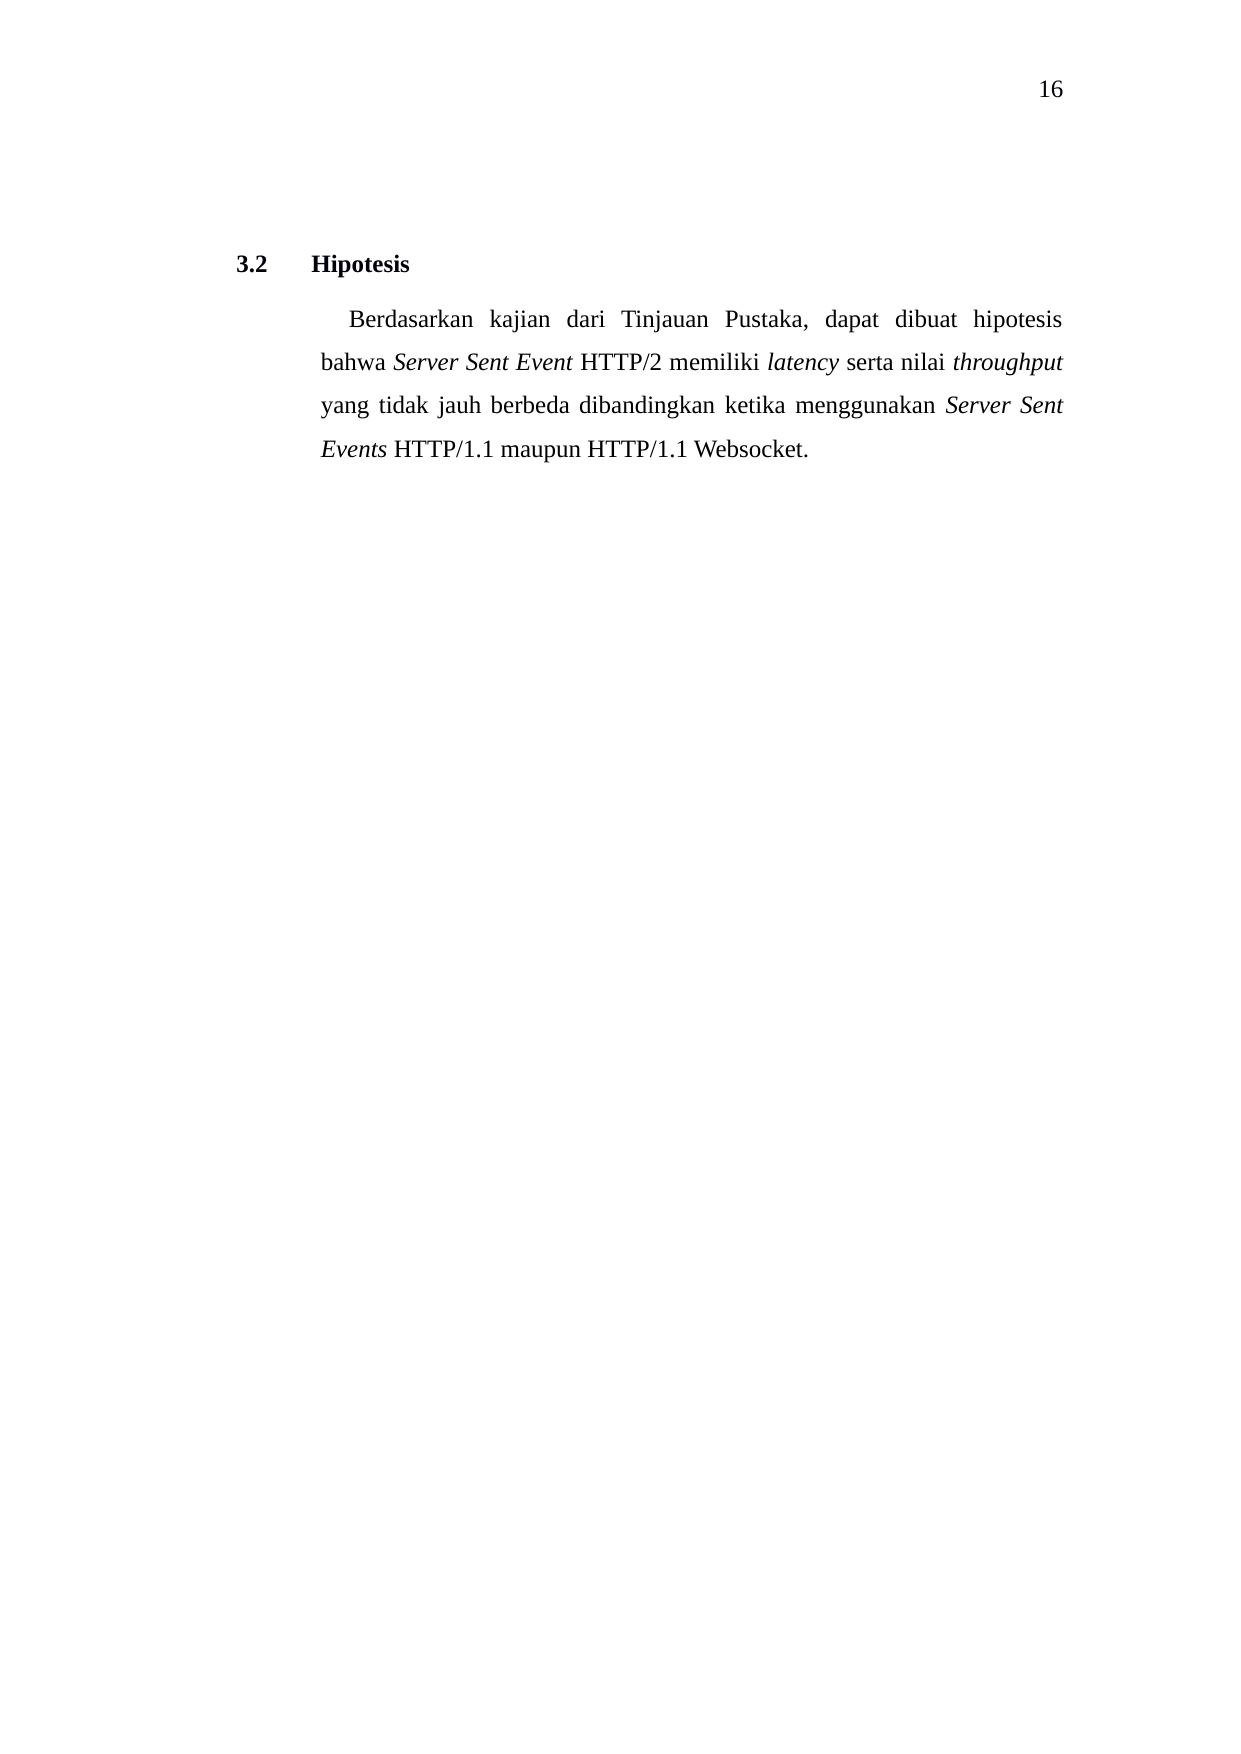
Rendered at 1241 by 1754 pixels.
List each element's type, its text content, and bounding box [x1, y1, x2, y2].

subtitle 3.2 Hipotesis [236, 249, 1063, 277]
text Berdasarkan kajian dari Tinjauan Pustaka, dapat dibuat hipotesis bahwa Server Sent Event HTTP/2 memiliki latency serta nilai throughput yang tidak jauh berbeda dibandingkan ketika menggunakan Server Sent Events HTTP/1.1 maupun HTTP/1.1 Websocket. [321, 304, 1063, 462]
